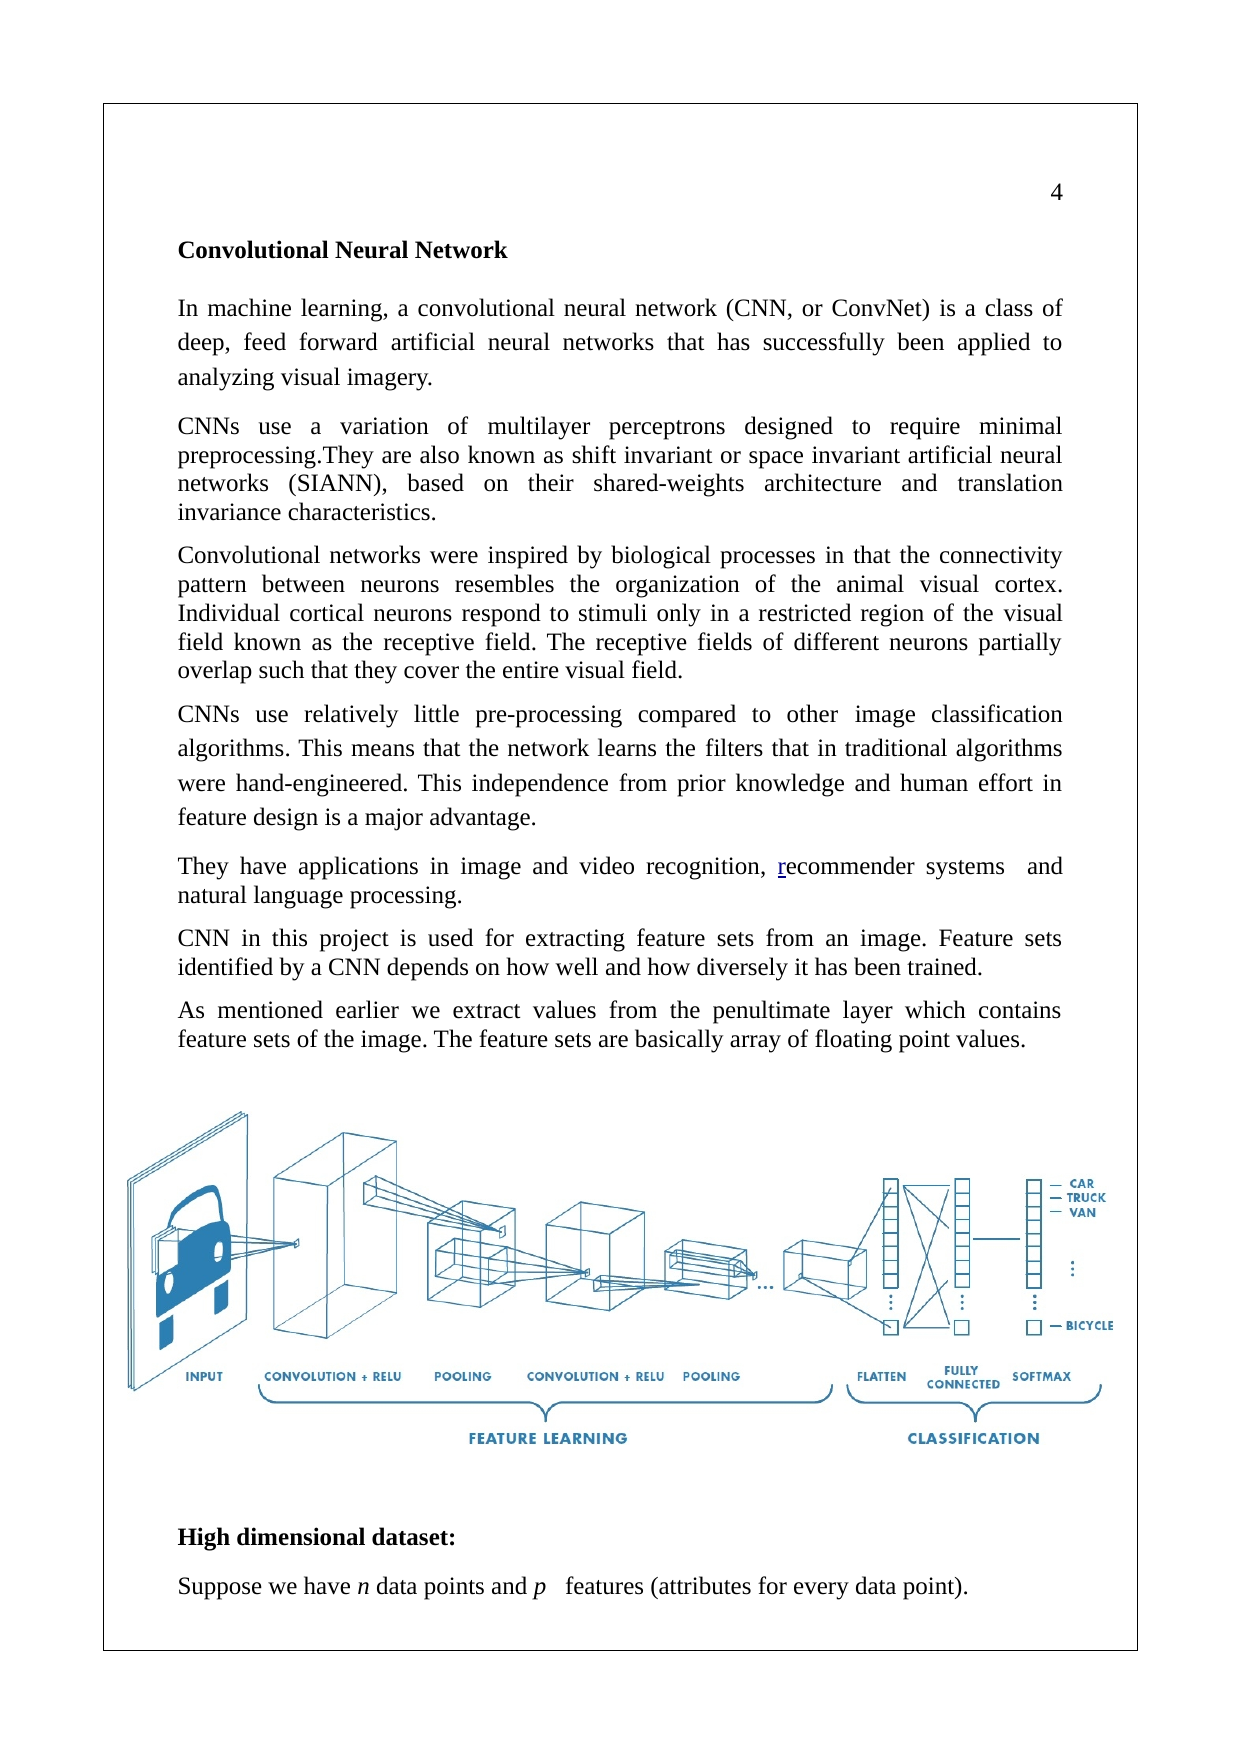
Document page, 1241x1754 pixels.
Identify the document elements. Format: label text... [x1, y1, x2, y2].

text CNN in this project is used for extracting feature sets from an image. Feature sets identified by a CNN depends on how well and how diversely it has been trained. [177, 923, 1063, 981]
text In machine learning, a convolutional neural network (CNN, or ConvNet) is a class of deep, feed forward artificial neural networks that has successfully been applied to analyzing visual imagery. [177, 293, 1063, 391]
text They have applications in image and video recognition, recommender systems and natural language processing. [177, 851, 1063, 909]
picture [127, 1111, 1114, 1445]
text CNNs use relatively little pre-processing compared to other image classification algorithms. This means that the network learns the filters that in traditional algorithms were hand-engineered. This independence from prior knowledge and human effort in feature design is a major advantage. [177, 699, 1063, 831]
text High dimensional dataset: [177, 1522, 1063, 1551]
text Convolutional Neural Network [177, 236, 1063, 264]
text Suppose we have n data points and p features (attributes for every data point). [177, 1571, 1063, 1600]
text Convolutional networks were inspired by biological processes in that the connectivity pattern between neurons resembles the organization of the animal visual cortex. Individual cortical neurons respond to stimuli only in a restricted region of the visual field known as the receptive field. The receptive fields of different neurons partially overlap such that they cover the entire visual field. [177, 541, 1063, 684]
text As mentioned earlier we extract values from the penultimate layer which contains feature sets of the image. The feature sets are basically array of floating point values. [177, 996, 1063, 1053]
text CNNs use a variation of multilayer perceptrons designed to require minimal preprocessing.They are also known as shift invariant or space invariant artificial neural networks (SIANN), based on their shared-weights architecture and translation invariance characteristics. [177, 411, 1063, 526]
